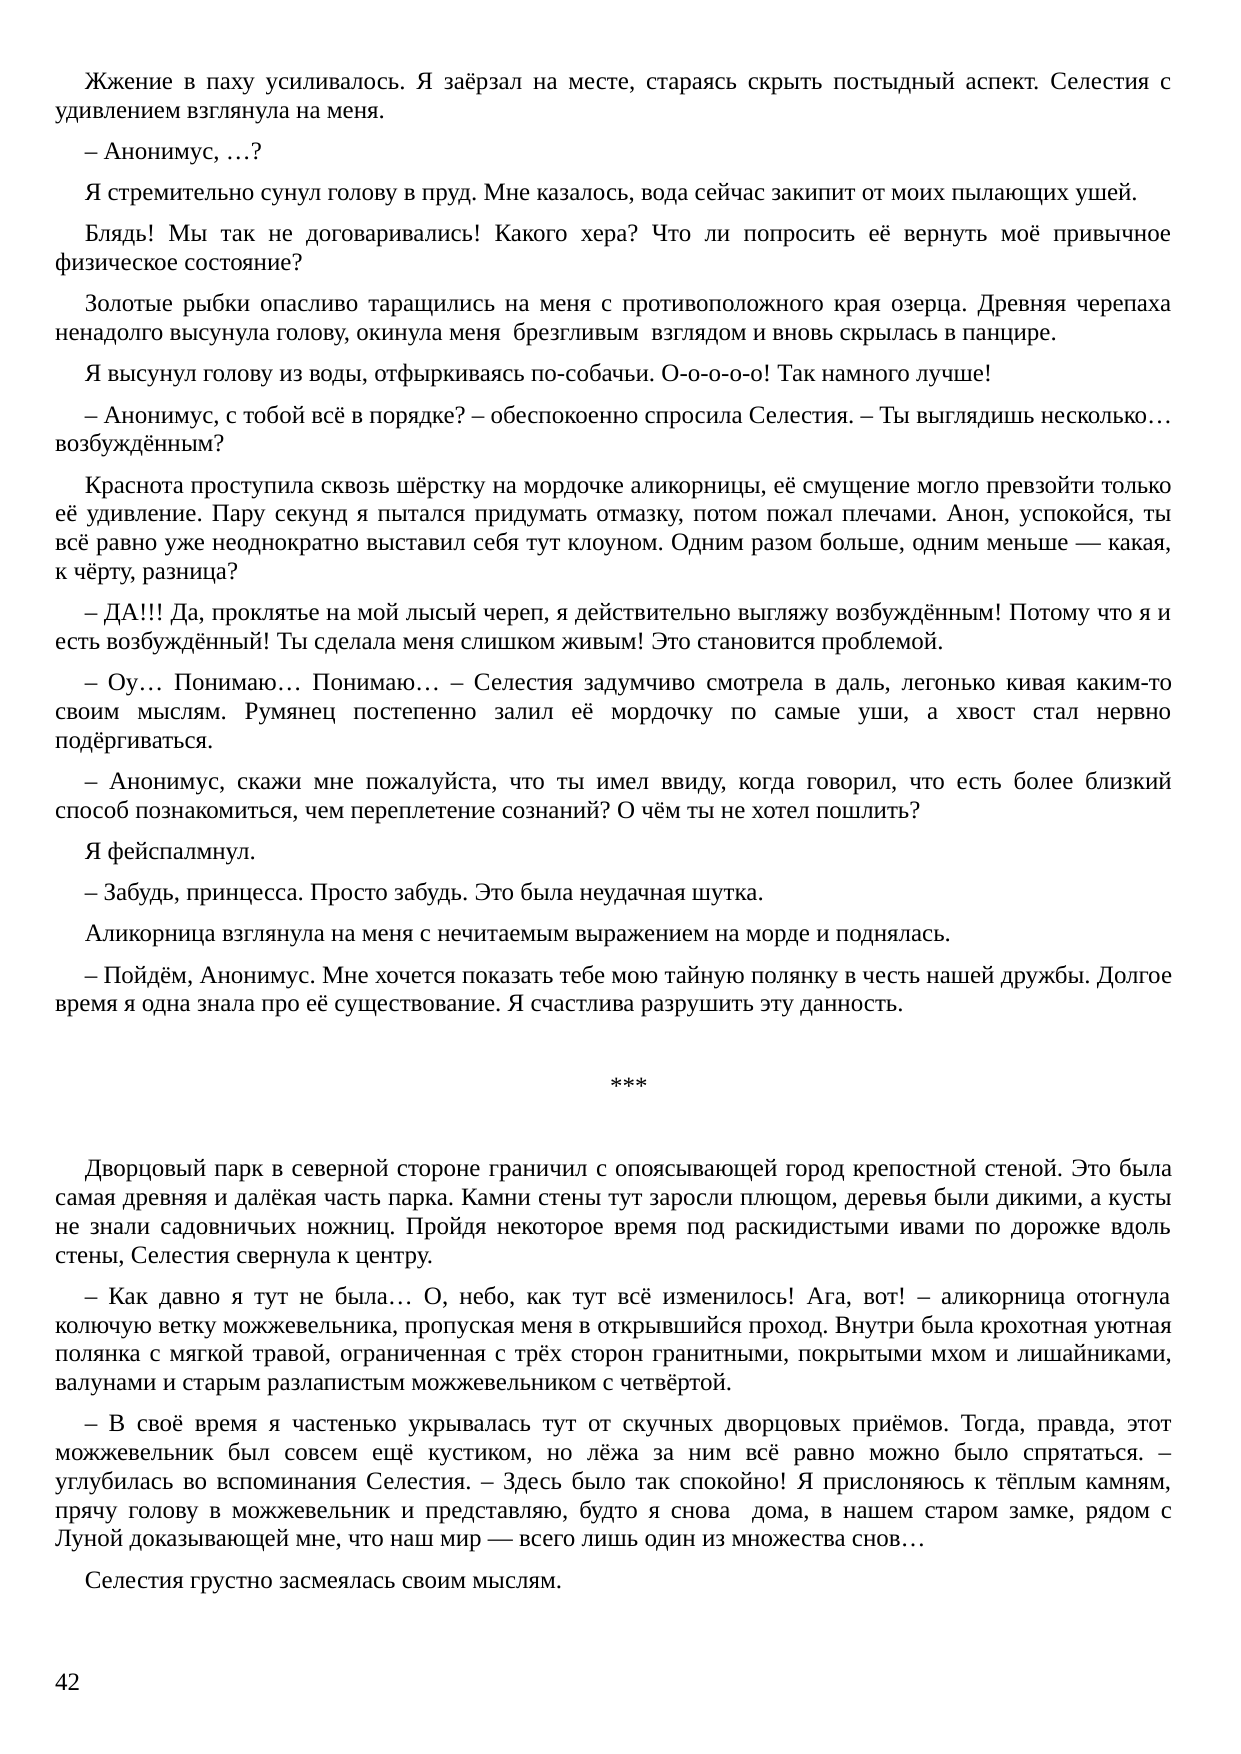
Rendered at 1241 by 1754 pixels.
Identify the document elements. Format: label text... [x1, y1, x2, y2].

text Краснота проступила сквозь шёрстку на мордочке аликорницы, её смущение могло превзойти только её удивление. Пару секунд я пытался придумать отмазку, потом пожал плечами. Анон, успокойся, ты всё равно уже неоднократно выставил себя тут клоуном. Одним разом больше, одним меньше — какая, к чёрту, разница? [55, 470, 1173, 585]
text – Забудь, принцесса. Просто забудь. Это была неудачная шутка. [55, 877, 1173, 906]
text – Пойдём, Анонимус. Мне хочется показать тебе мою тайную полянку в честь нашей дружбы. Долгое время я одна знала про её существование. Я счастлива разрушить эту данность. [55, 960, 1173, 1017]
text Я фейспалмнул. [55, 836, 1173, 865]
text Дворцовый парк в северной стороне граничил с опоясывающей город крепостной стеной. Это была самая древняя и далёкая часть парка. Камни стены тут заросли плющом, деревья были дикими, а кусты не знали садовничьих ножниц. Пройдя некоторое время под раскидистыми ивами по дорожке вдоль стены, Селестия свернула к центру. [55, 1153, 1173, 1268]
text Я стремительно сунул голову в пруд. Мне казалось, вода сейчас закипит от моих пылающих ушей. [55, 177, 1173, 206]
text Аликорница взглянула на меня с нечитаемым выражением на морде и поднялась. [55, 918, 1173, 947]
text – Анонимус, с тобой всё в порядке? – обеспокоенно спросила Селестия. – Ты выглядишь несколько… возбуждённым? [55, 400, 1173, 457]
text – ДА!!! Да, проклятье на мой лысый череп, я действительно выгляжу возбуждённым! Потому что я и есть возбуждённый! Ты сделала меня слишком живым! Это становится проблемой. [55, 597, 1173, 655]
text Жжение в паху усиливалось. Я заёрзал на месте, стараясь скрыть постыдный аспект. Селестия с удивлением взглянула на меня. [55, 66, 1173, 123]
text – Как давно я тут не была… О, небо, как тут всё изменилось! Ага, вот! – аликорница отогнула колючую ветку можжевельника, пропуская меня в открывшийся проход. Внутри была крохотная уютная полянка с мягкой травой, ограниченная с трёх сторон гранитными, покрытыми мхом и лишайниками, валунами и старым разлапистым можжевельником с четвёртой. [55, 1281, 1173, 1396]
text Блядь! Мы так не договаривались! Какого хера? Что ли попросить её вернуть моё привычное физическое состояние? [55, 218, 1173, 276]
text – Анонимус, …? [55, 136, 1173, 165]
text Золотые рыбки опасливо таращились на меня с противоположного края озерца. Древняя черепаха ненадолго высунула голову, окинула меня брезгливым взглядом и вновь скрылась в панцире. [55, 288, 1173, 346]
text – Оу… Понимаю… Понимаю… – Селестия задумчиво смотрела в даль, легонько кивая каким-то своим мыслям. Румянец постепенно залил её мордочку по самые уши, а хвост стал нервно подёргиваться. [55, 667, 1173, 753]
text *** [55, 1071, 1173, 1100]
text Я высунул голову из воды, отфыркиваясь по-собачьи. О-о-о-о-о! Так намного лучше! [55, 358, 1173, 387]
text – Анонимус, скажи мне пожалуйста, что ты имел ввиду, когда говорил, что есть более близкий способ познакомиться, чем переплетение сознаний? О чём ты не хотел пошлить? [55, 766, 1173, 823]
text Селестия грустно засмеялась своим мыслям. [55, 1565, 1173, 1593]
text – В своё время я частенько укрывалась тут от скучных дворцовых приёмов. Тогда, правда, этот можжевельник был совсем ещё кустиком, но лёжа за ним всё равно можно было спрятаться. – углубилась во вспоминания Селестия. – Здесь было так спокойно! Я прислоняюсь к тёплым камням, прячу голову в можжевельник и представляю, будто я снова дома, в нашем старом замке, рядом с Луной доказывающей мне, что наш мир — всего лишь один из множества снов… [55, 1408, 1173, 1552]
